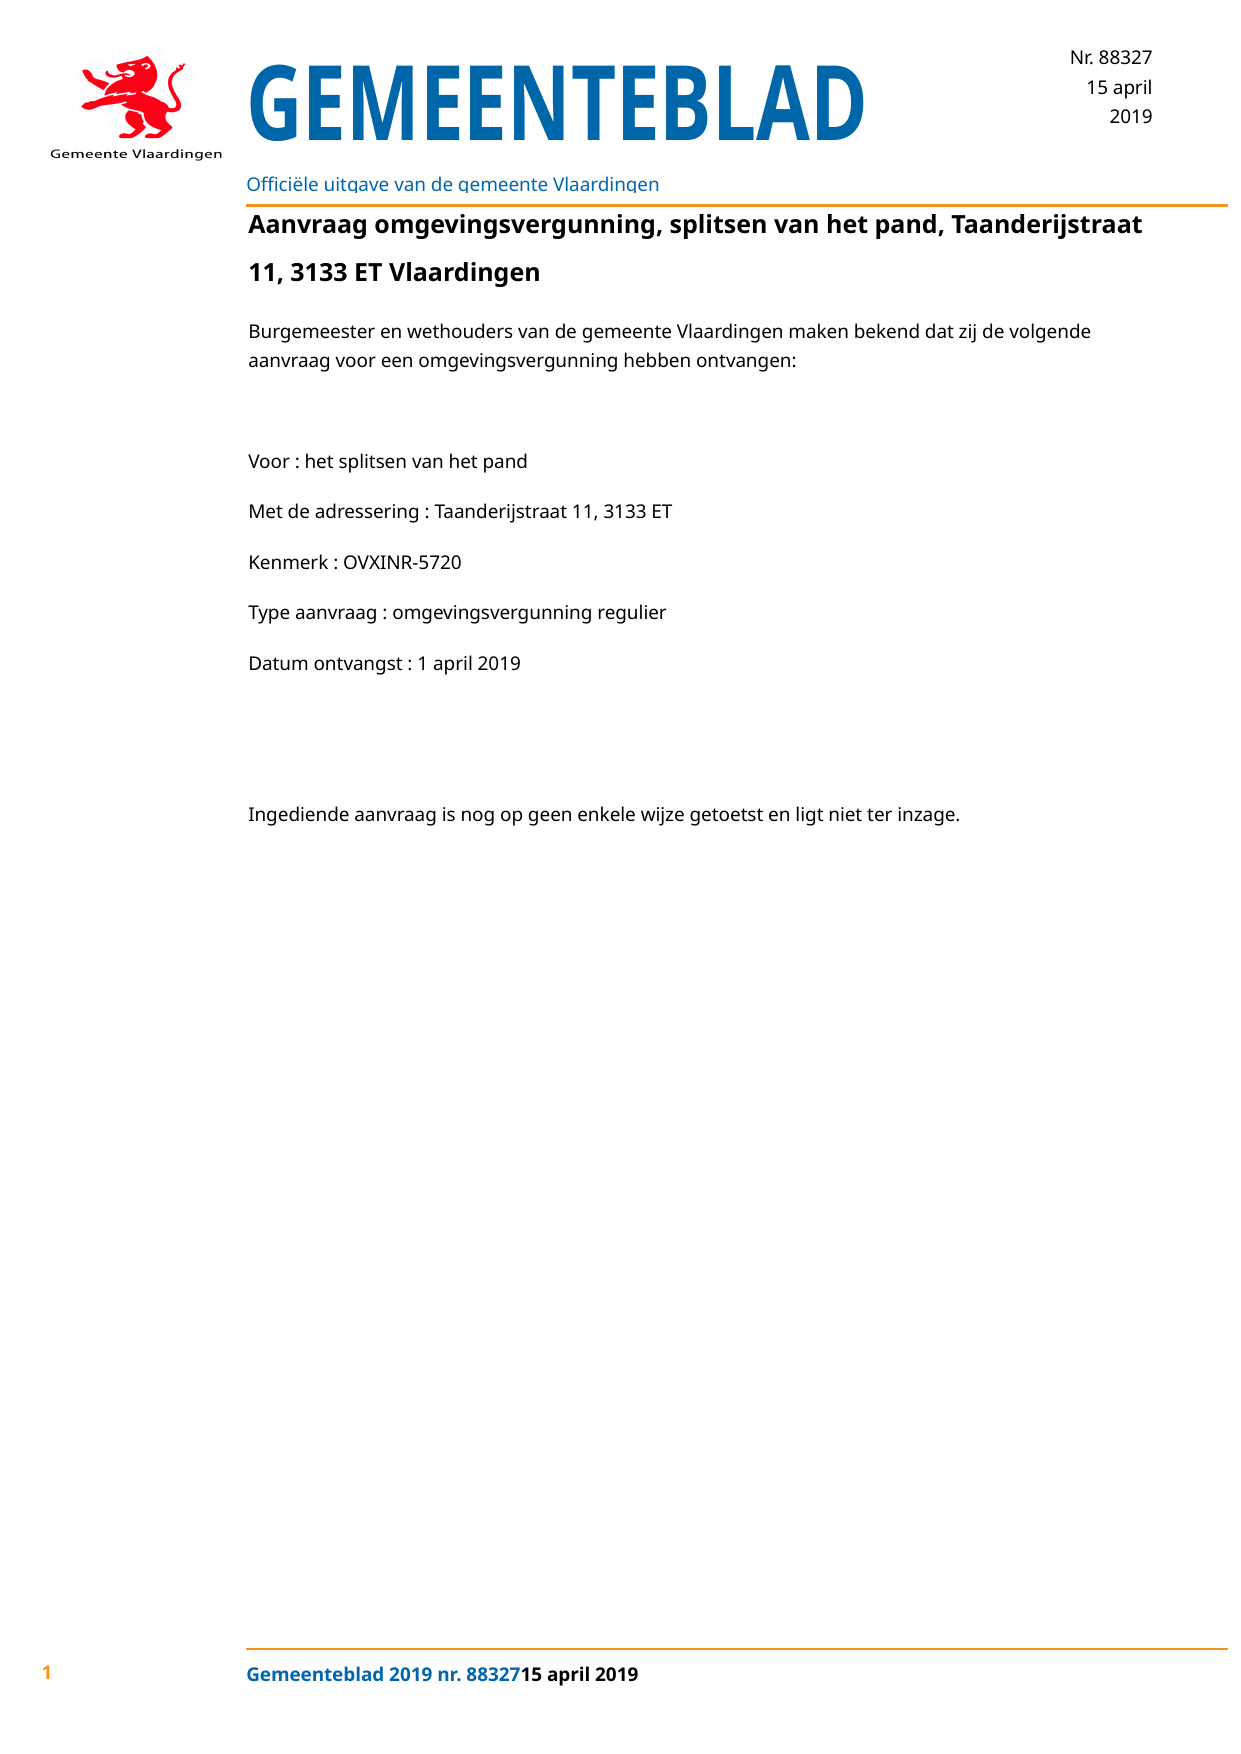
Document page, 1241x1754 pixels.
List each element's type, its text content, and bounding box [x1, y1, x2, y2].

picture [41, 47, 231, 172]
text Datum ontvangst : 1 april 2019 [248, 650, 1152, 676]
text Burgemeester en wethouders van de gemeente Vlaardingen maken bekend dat zij de volgende aanvraag voor een omgevingsvergunning hebben ontvangen: [248, 318, 1152, 373]
text Ingediende aanvraag is nog op geen enkele wijze getoetst en ligt niet ter inzage. [248, 801, 1152, 827]
text Aanvraag omgevingsvergunning, splitsen van het pand, Taanderijstraat 11, 3133 ET Vlaardingen [248, 207, 1152, 288]
text Voor : het splitsen van het pand [248, 448, 1152, 474]
text Kenmerk : OVXINR-5720 [248, 549, 1152, 575]
text Met de adressering : Taanderijstraat 11, 3133 ET [248, 499, 1152, 524]
text Type aanvraag : omgevingsvergunning regulier [248, 599, 1152, 625]
